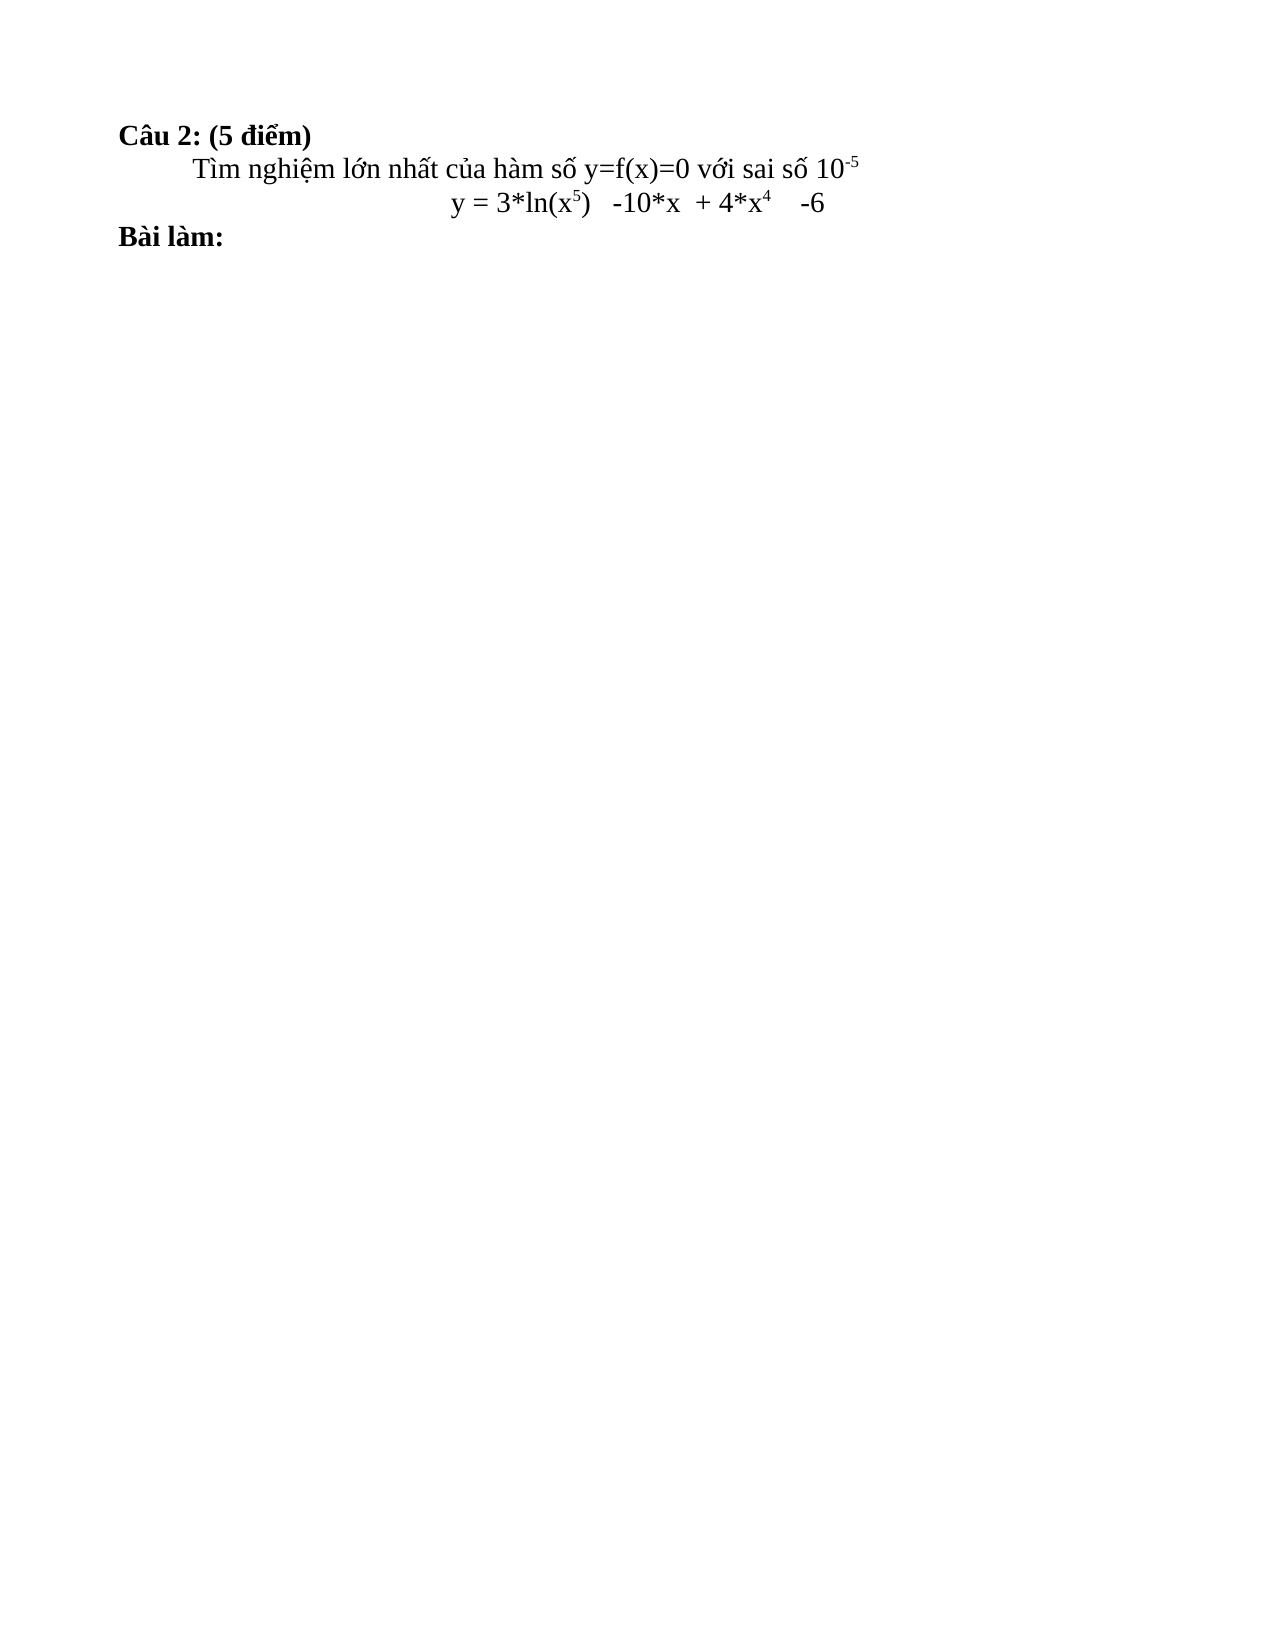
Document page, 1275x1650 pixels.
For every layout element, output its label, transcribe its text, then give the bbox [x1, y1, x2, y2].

text y = 3*ln(x5) -10*x + 4*x4 -6 [118, 185, 1157, 219]
text Câu 2: (5 điểm) [118, 118, 1157, 152]
text Bài làm: [118, 219, 1157, 252]
text Tìm nghiệm lớn nhất của hàm số y=f(x)=0 với sai số 10-5 [118, 152, 1157, 185]
